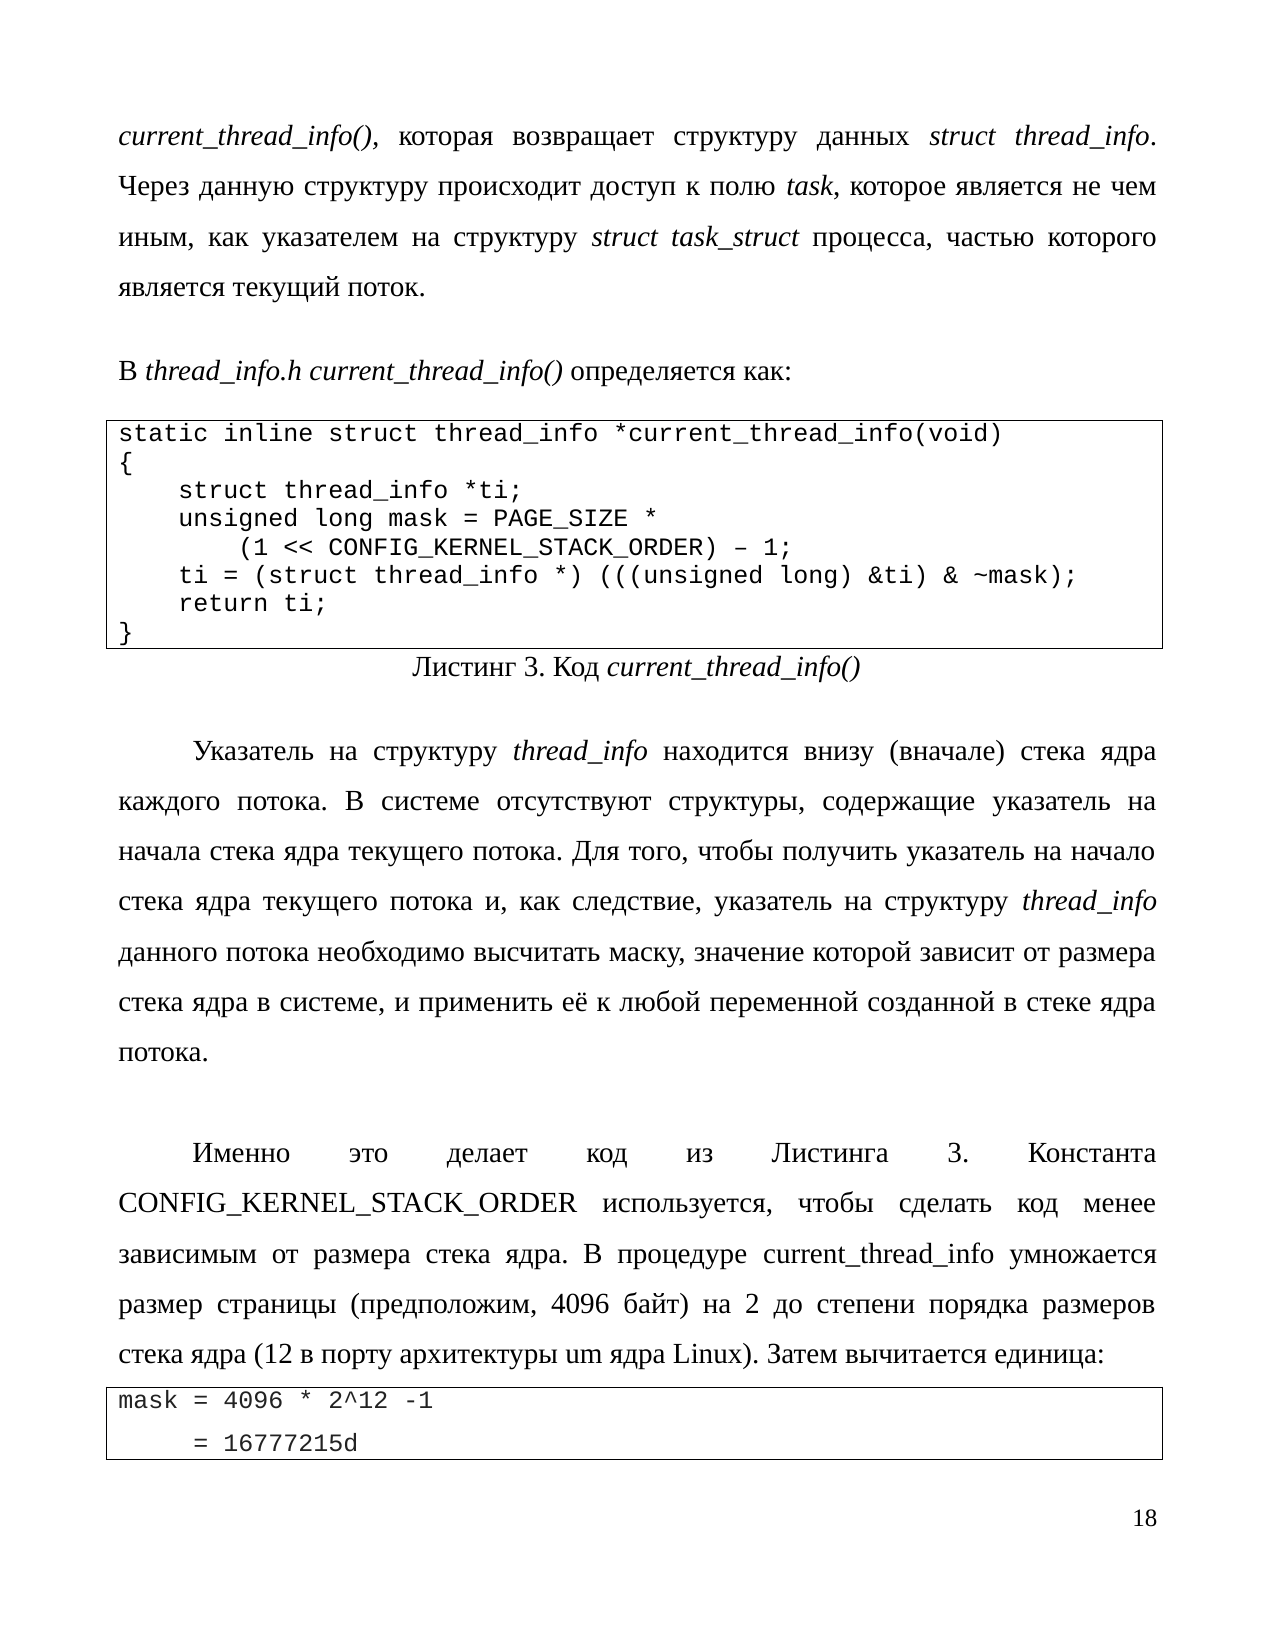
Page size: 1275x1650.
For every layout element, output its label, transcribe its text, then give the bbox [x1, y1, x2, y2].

subtitle Листинг 3. Код current_thread_info() [118, 649, 1157, 682]
subtitle Именно это делает код из Листинга 3. Константа CONFIG_KERNEL_STACK_ORDER используется, чтобы сделать код менее зависимым от размера стека ядра. В процедуре current_thread_info умножается размер страницы (предположим, 4096 байт) на 2 до степени порядка размеров стека ядра (12 в порту архитектуры um ядра Linux). Затем вычитается единица: [118, 1135, 1157, 1370]
table_header static inline struct thread_info *current_thread_info(void) { struct thread_info *ti; unsigned long mask = PAGE_SIZE * (1 << CONFIG_KERNEL_STACK_ORDER) – 1; ti = (struct thread_info *) (((unsigned long) &ti) & ~mask); return ti; } [107, 421, 1162, 648]
subtitle current_thread_info(), которая возвращает структуру данных struct thread_info. Через данную структуру происходит доступ к полю task, которое является не чем иным, как указателем на структуру struct task_struct процесса, частью которого является текущий поток. [118, 118, 1157, 303]
subtitle Указатель на структуру thread_info находится внизу (вначале) стека ядра каждого потока. В системе отсутствуют структуры, содержащие указатель на начала стека ядра текущего потока. Для того, чтобы получить указатель на начало стека ядра текущего потока и, как следствие, указатель на структуру thread_info данного потока необходимо высчитать маску, значение которой зависит от размера стека ядра в системе, и применить её к любой переменной созданной в стеке ядра потока. [118, 733, 1157, 1068]
subtitle В thread_info.h current_thread_info() определяется как: [118, 353, 1157, 386]
table_header mask = 4096 * 2^12 -1 = 16777215d [107, 1388, 1162, 1458]
